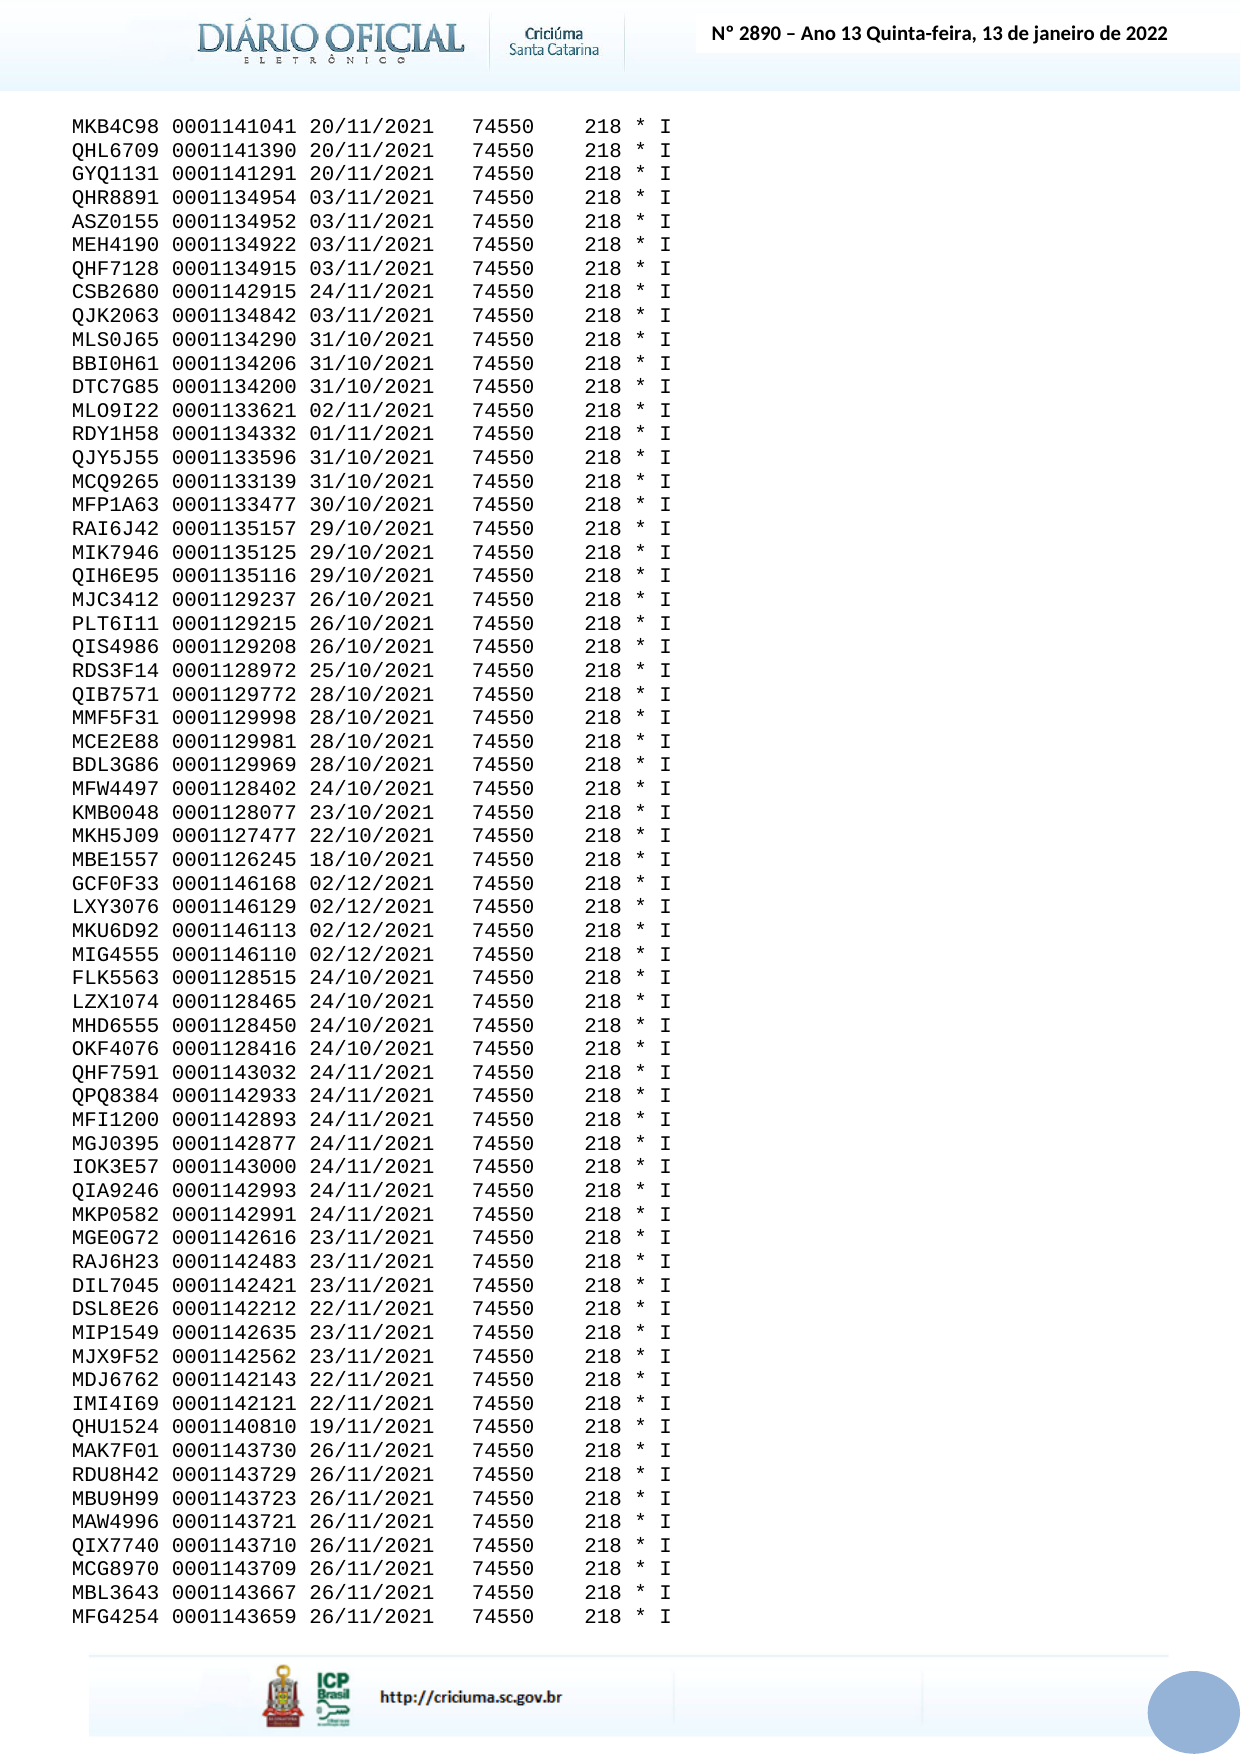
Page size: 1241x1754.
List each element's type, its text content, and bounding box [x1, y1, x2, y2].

text OKF4076 0001128416 24/10/2021 74550 218 * I [59, 1038, 1181, 1062]
text MIK7946 0001135125 29/10/2021 74550 218 * I [59, 542, 1181, 565]
text QIS4986 0001129208 26/10/2021 74550 218 * I [59, 636, 1181, 660]
text MDJ6762 0001142143 22/11/2021 74550 218 * I [59, 1369, 1181, 1393]
text MFP1A63 0001133477 30/10/2021 74550 218 * I [59, 494, 1181, 518]
text QIX7740 0001143710 26/11/2021 74550 218 * I [59, 1535, 1181, 1558]
text MAK7F01 0001143730 26/11/2021 74550 218 * I [59, 1440, 1181, 1464]
text QHF7591 0001143032 24/11/2021 74550 218 * I [59, 1062, 1181, 1086]
text MKH5J09 0001127477 22/10/2021 74550 218 * I [59, 825, 1181, 849]
text MIP1549 0001142635 23/11/2021 74550 218 * I [59, 1322, 1181, 1346]
text QJY5J55 0001133596 31/10/2021 74550 218 * I [59, 447, 1181, 471]
text DIL7045 0001142421 23/11/2021 74550 218 * I [59, 1275, 1181, 1298]
text MJX9F52 0001142562 23/11/2021 74550 218 * I [59, 1346, 1181, 1369]
text QJK2063 0001134842 03/11/2021 74550 218 * I [59, 305, 1181, 329]
text RDU8H42 0001143729 26/11/2021 74550 218 * I [59, 1464, 1181, 1487]
text RAI6J42 0001135157 29/10/2021 74550 218 * I [59, 518, 1181, 542]
text RDS3F14 0001128972 25/10/2021 74550 218 * I [59, 660, 1181, 683]
text MCQ9265 0001133139 31/10/2021 74550 218 * I [59, 471, 1181, 494]
text KMB0048 0001128077 23/10/2021 74550 218 * I [59, 802, 1181, 825]
text MAW4996 0001143721 26/11/2021 74550 218 * I [59, 1511, 1181, 1535]
text RDY1H58 0001134332 01/11/2021 74550 218 * I [59, 423, 1181, 447]
text DSL8E26 0001142212 22/11/2021 74550 218 * I [59, 1298, 1181, 1322]
text MFI1200 0001142893 24/11/2021 74550 218 * I [59, 1109, 1181, 1133]
text IMI4I69 0001142121 22/11/2021 74550 218 * I [59, 1393, 1181, 1417]
text QIA9246 0001142993 24/11/2021 74550 218 * I [59, 1180, 1181, 1204]
text IOK3E57 0001143000 24/11/2021 74550 218 * I [59, 1156, 1181, 1180]
text BBI0H61 0001134206 31/10/2021 74550 218 * I [59, 352, 1181, 376]
text MKB4C98 0001141041 20/11/2021 74550 218 * I [59, 116, 1181, 140]
text MLO9I22 0001133621 02/11/2021 74550 218 * I [59, 400, 1181, 423]
text LXY3076 0001146129 02/12/2021 74550 218 * I [59, 896, 1181, 920]
text LZX1074 0001128465 24/10/2021 74550 218 * I [59, 991, 1181, 1014]
text QHU1524 0001140810 19/11/2021 74550 218 * I [59, 1417, 1181, 1440]
text MMF5F31 0001129998 28/10/2021 74550 218 * I [59, 707, 1181, 731]
text MGJ0395 0001142877 24/11/2021 74550 218 * I [59, 1133, 1181, 1156]
text QHF7128 0001134915 03/11/2021 74550 218 * I [59, 258, 1181, 282]
text MCE2E88 0001129981 28/10/2021 74550 218 * I [59, 731, 1181, 754]
text QIH6E95 0001135116 29/10/2021 74550 218 * I [59, 565, 1181, 589]
text MKP0582 0001142991 24/11/2021 74550 218 * I [59, 1204, 1181, 1227]
text GYQ1131 0001141291 20/11/2021 74550 218 * I [59, 163, 1181, 187]
text QHL6709 0001141390 20/11/2021 74550 218 * I [59, 140, 1181, 163]
text MKU6D92 0001146113 02/12/2021 74550 218 * I [59, 920, 1181, 944]
text MBU9H99 0001143723 26/11/2021 74550 218 * I [59, 1487, 1181, 1511]
text MGE0G72 0001142616 23/11/2021 74550 218 * I [59, 1227, 1181, 1251]
text MIG4555 0001146110 02/12/2021 74550 218 * I [59, 944, 1181, 967]
text RAJ6H23 0001142483 23/11/2021 74550 218 * I [59, 1251, 1181, 1275]
text MHD6555 0001128450 24/10/2021 74550 218 * I [59, 1014, 1181, 1038]
text QPQ8384 0001142933 24/11/2021 74550 218 * I [59, 1086, 1181, 1109]
text QHR8891 0001134954 03/11/2021 74550 218 * I [59, 187, 1181, 211]
text QIB7571 0001129772 28/10/2021 74550 218 * I [59, 683, 1181, 707]
text MCG8970 0001143709 26/11/2021 74550 218 * I [59, 1558, 1181, 1582]
text ASZ0155 0001134952 03/11/2021 74550 218 * I [59, 211, 1181, 234]
text MFW4497 0001128402 24/10/2021 74550 218 * I [59, 778, 1181, 802]
text CSB2680 0001142915 24/11/2021 74550 218 * I [59, 282, 1181, 305]
text MJC3412 0001129237 26/10/2021 74550 218 * I [59, 589, 1181, 613]
text PLT6I11 0001129215 26/10/2021 74550 218 * I [59, 613, 1181, 636]
text MFG4254 0001143659 26/11/2021 74550 218 * I [59, 1606, 1181, 1629]
text DTC7G85 0001134200 31/10/2021 74550 218 * I [59, 376, 1181, 400]
text BDL3G86 0001129969 28/10/2021 74550 218 * I [59, 754, 1181, 778]
text MBE1557 0001126245 18/10/2021 74550 218 * I [59, 849, 1181, 873]
text MBL3643 0001143667 26/11/2021 74550 218 * I [59, 1582, 1181, 1606]
text GCF0F33 0001146168 02/12/2021 74550 218 * I [59, 873, 1181, 896]
text FLK5563 0001128515 24/10/2021 74550 218 * I [59, 967, 1181, 991]
text MEH4190 0001134922 03/11/2021 74550 218 * I [59, 234, 1181, 258]
text MLS0J65 0001134290 31/10/2021 74550 218 * I [59, 329, 1181, 352]
